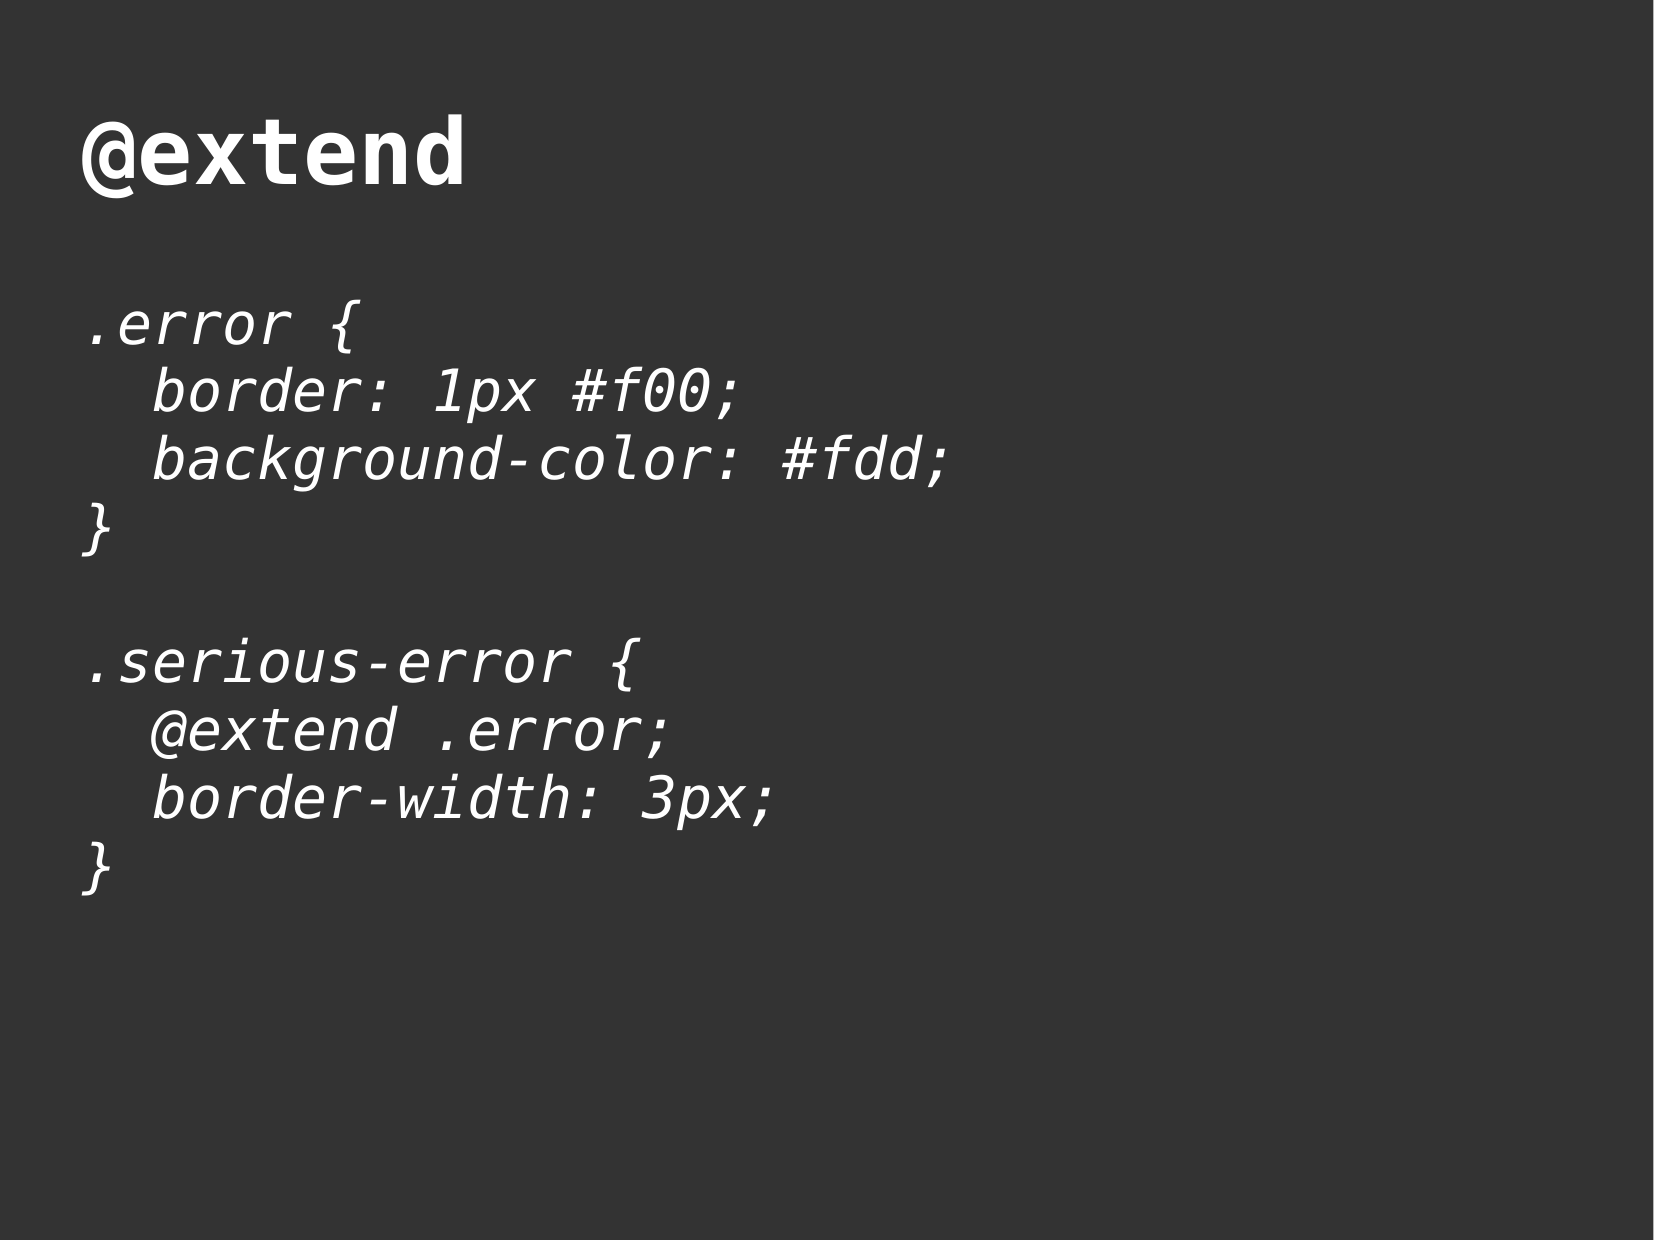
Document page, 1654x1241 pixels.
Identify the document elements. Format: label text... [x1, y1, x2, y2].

list .error { border: 1px #f00; background-color: #fdd; } .serious-error { @extend .error; border-width: 3px; } [82, 290, 1571, 1182]
title @extend [82, 49, 1571, 257]
